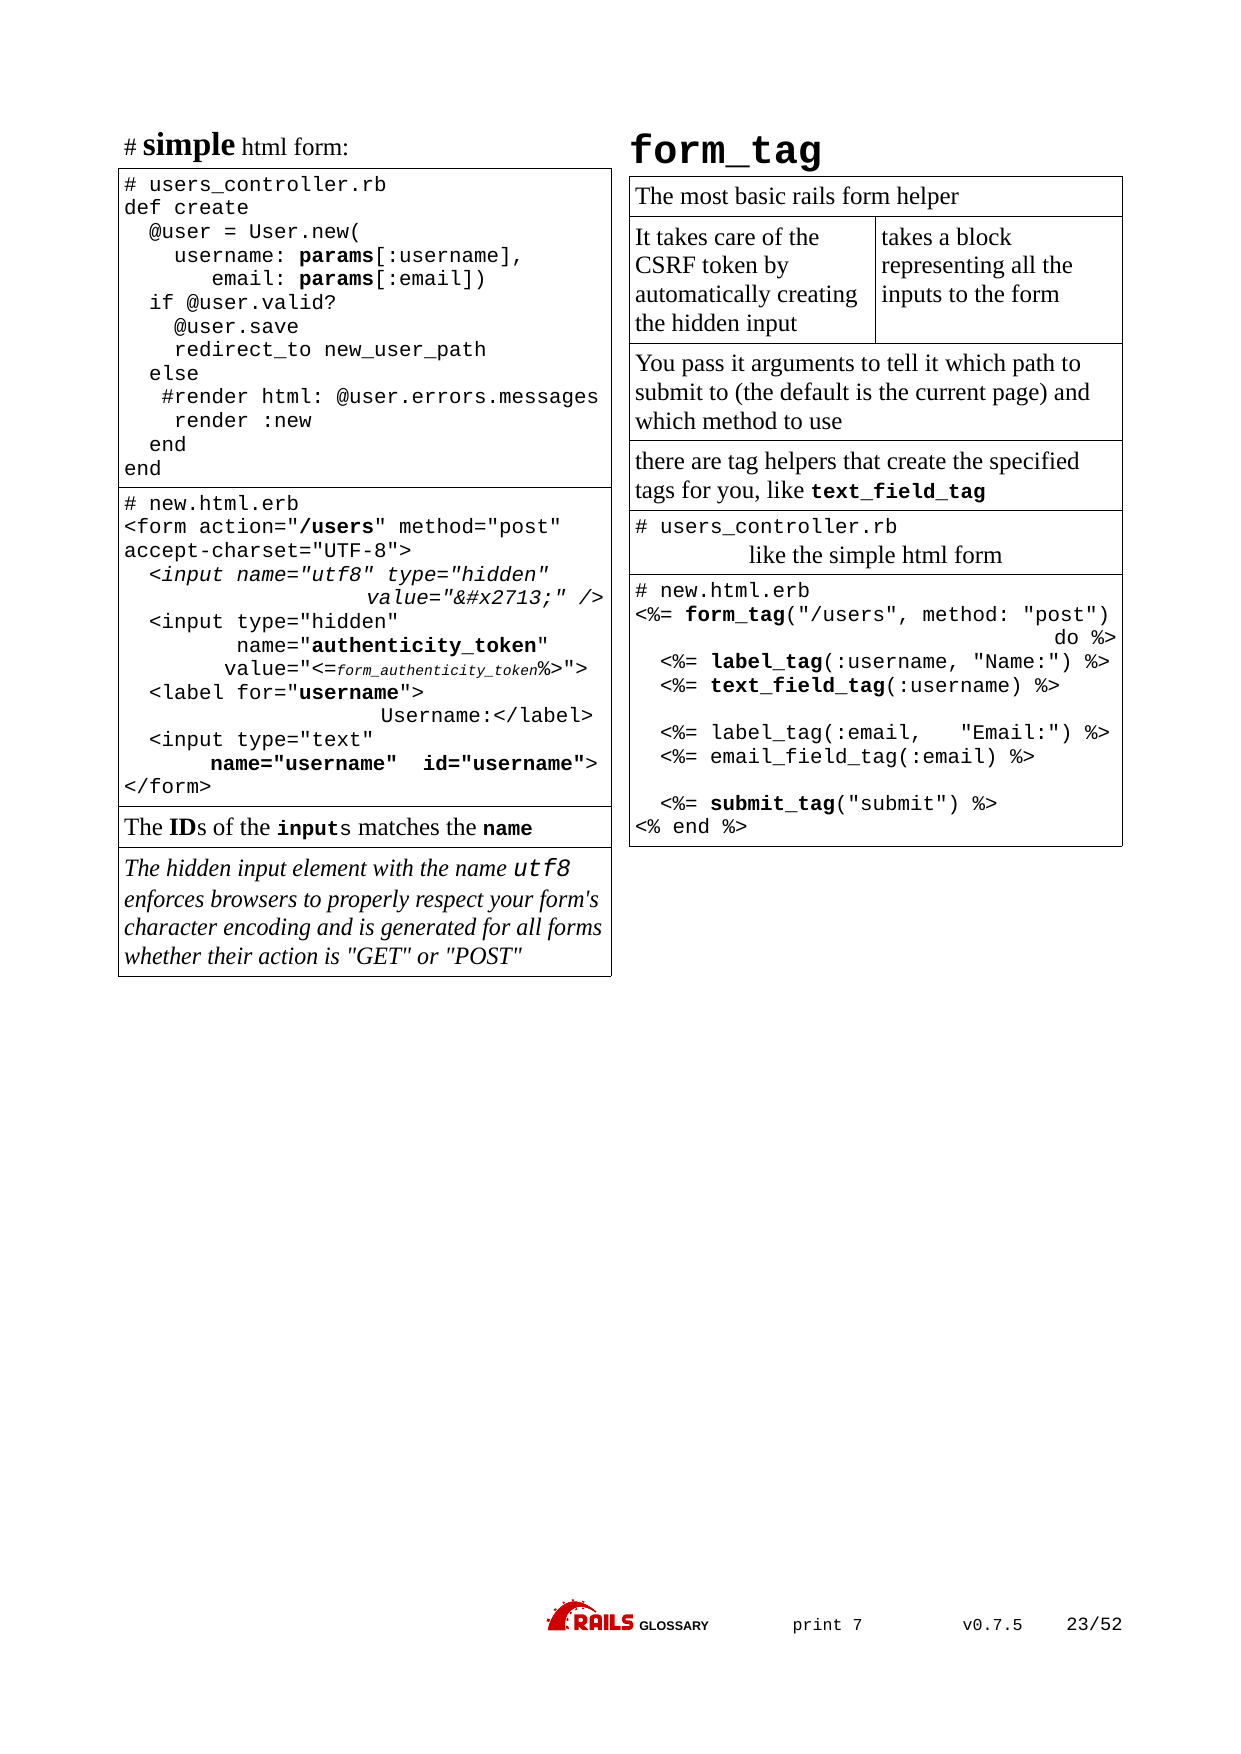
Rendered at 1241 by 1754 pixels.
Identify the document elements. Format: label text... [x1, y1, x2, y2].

subtitle form_tag [629, 130, 1122, 176]
table_header You pass it arguments to tell it which path to submit to (the default is the current page) and which method to use [630, 344, 1122, 440]
table_cell # new.html.erb <form action="/users" method="post" accept-charset="UTF-8"> <input name="utf8" type="hidden" value="&#x2713;" /> <input type="hidden" name="authenticity_token" value="<=form_authenticity_token%>"> <label for="username"> Username:</label> <input type="text" name="username" id="username"> </form> [119, 488, 611, 806]
table_cell takes a block representing all the inputs to the form [876, 217, 1122, 342]
table_cell # users_controller.rb def create @user = User.new( username: params[:username], email: params[:email]) if @user.valid? @user.save redirect_to new_user_path else #render html: @user.errors.messages render :new end end [119, 169, 611, 487]
table_cell The IDs of the inputs matches the name [119, 807, 611, 847]
table_cell # users_controller.rb like the simple html form [630, 511, 1122, 574]
table_header # simple html form: [118, 118, 611, 168]
table_cell # new.html.erb <%= form_tag("/users", method: "post") do %> <%= label_tag(:username, "Name:") %> <%= text_field_tag(:username) %> <%= label_tag(:email, "Email:") %> <%= email_field_tag(:email) %> <%= submit_tag("submit") %> <% end %> [630, 575, 1122, 846]
table_cell It takes care of the CSRF token by automatically creating the hidden input [630, 217, 875, 342]
table_cell there are tag helpers that create the specified tags for you, like text_field_tag [630, 441, 1122, 510]
table_header The most basic rails form helper [630, 177, 1122, 216]
table_cell The hidden input element with the name utf8 enforces browsers to properly respect your form's character encoding and is generated for all forms whether their action is "GET" or "POST" [119, 848, 611, 976]
